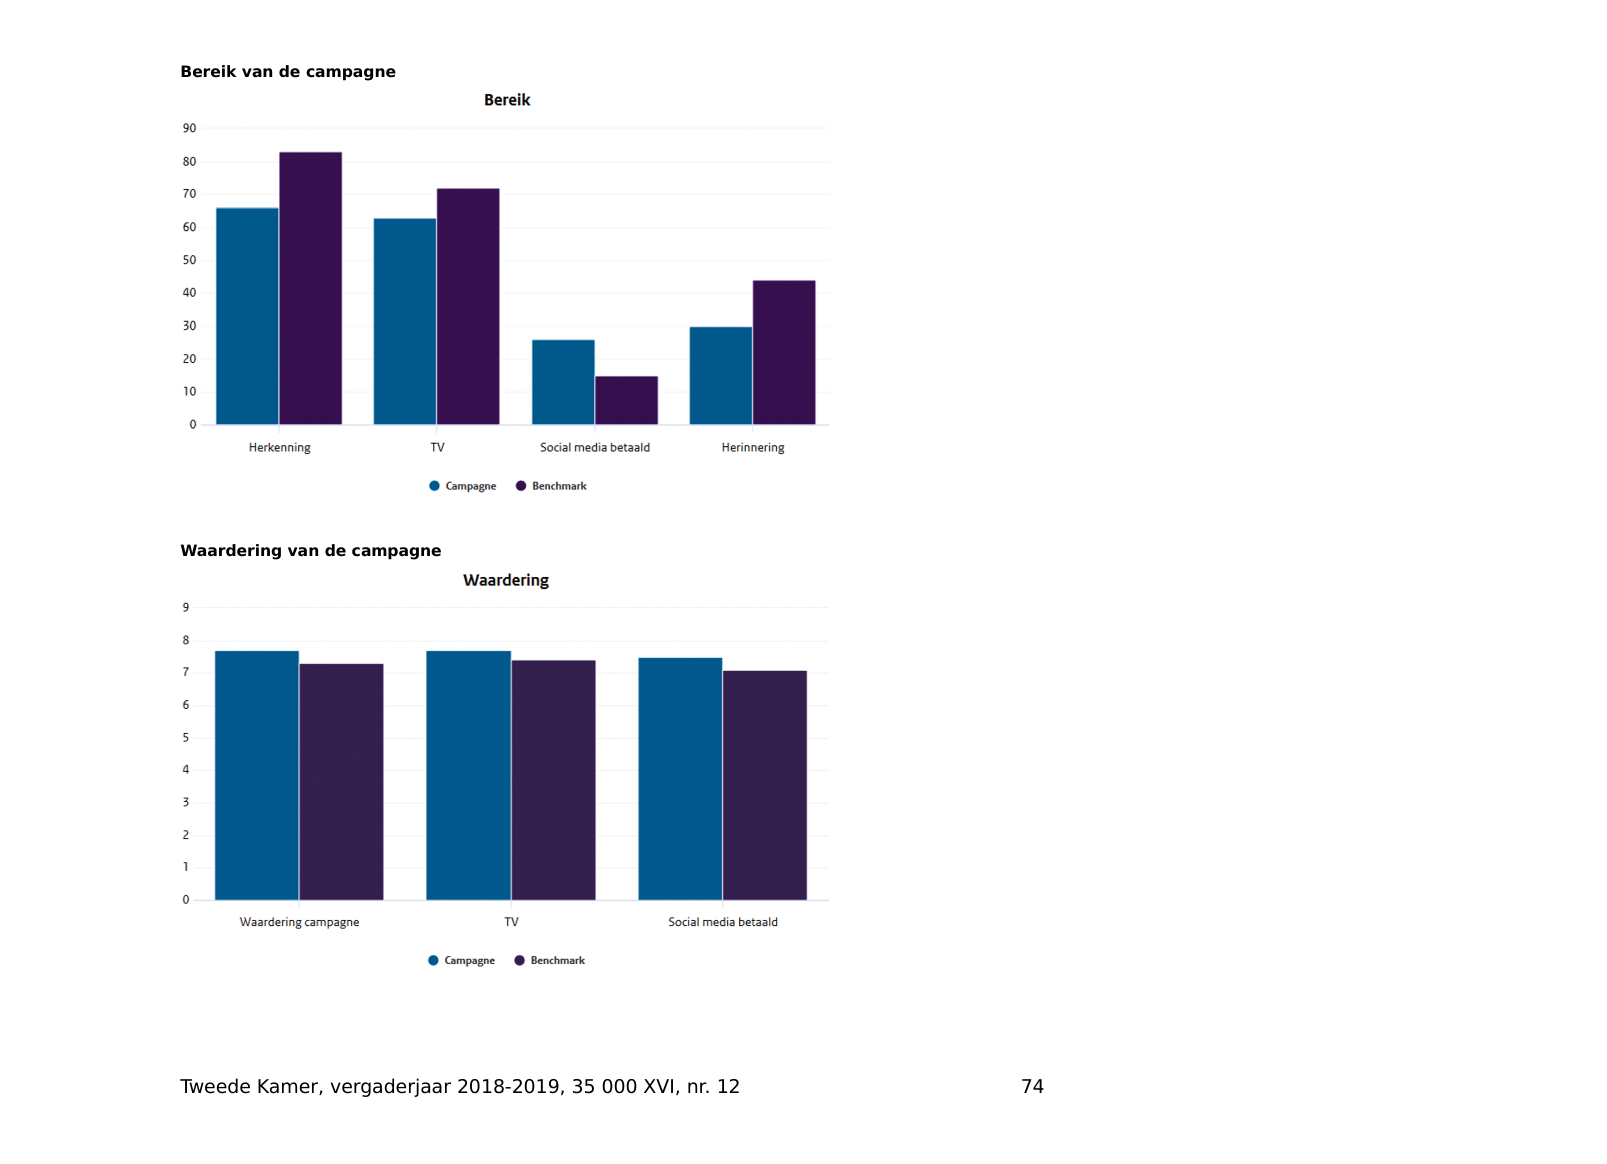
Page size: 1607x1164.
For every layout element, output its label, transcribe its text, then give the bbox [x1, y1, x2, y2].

text Bereik van de campagne [180, 63, 830, 81]
picture [180, 572, 830, 968]
text Waardering van de campagne [180, 542, 830, 561]
picture [180, 92, 830, 495]
